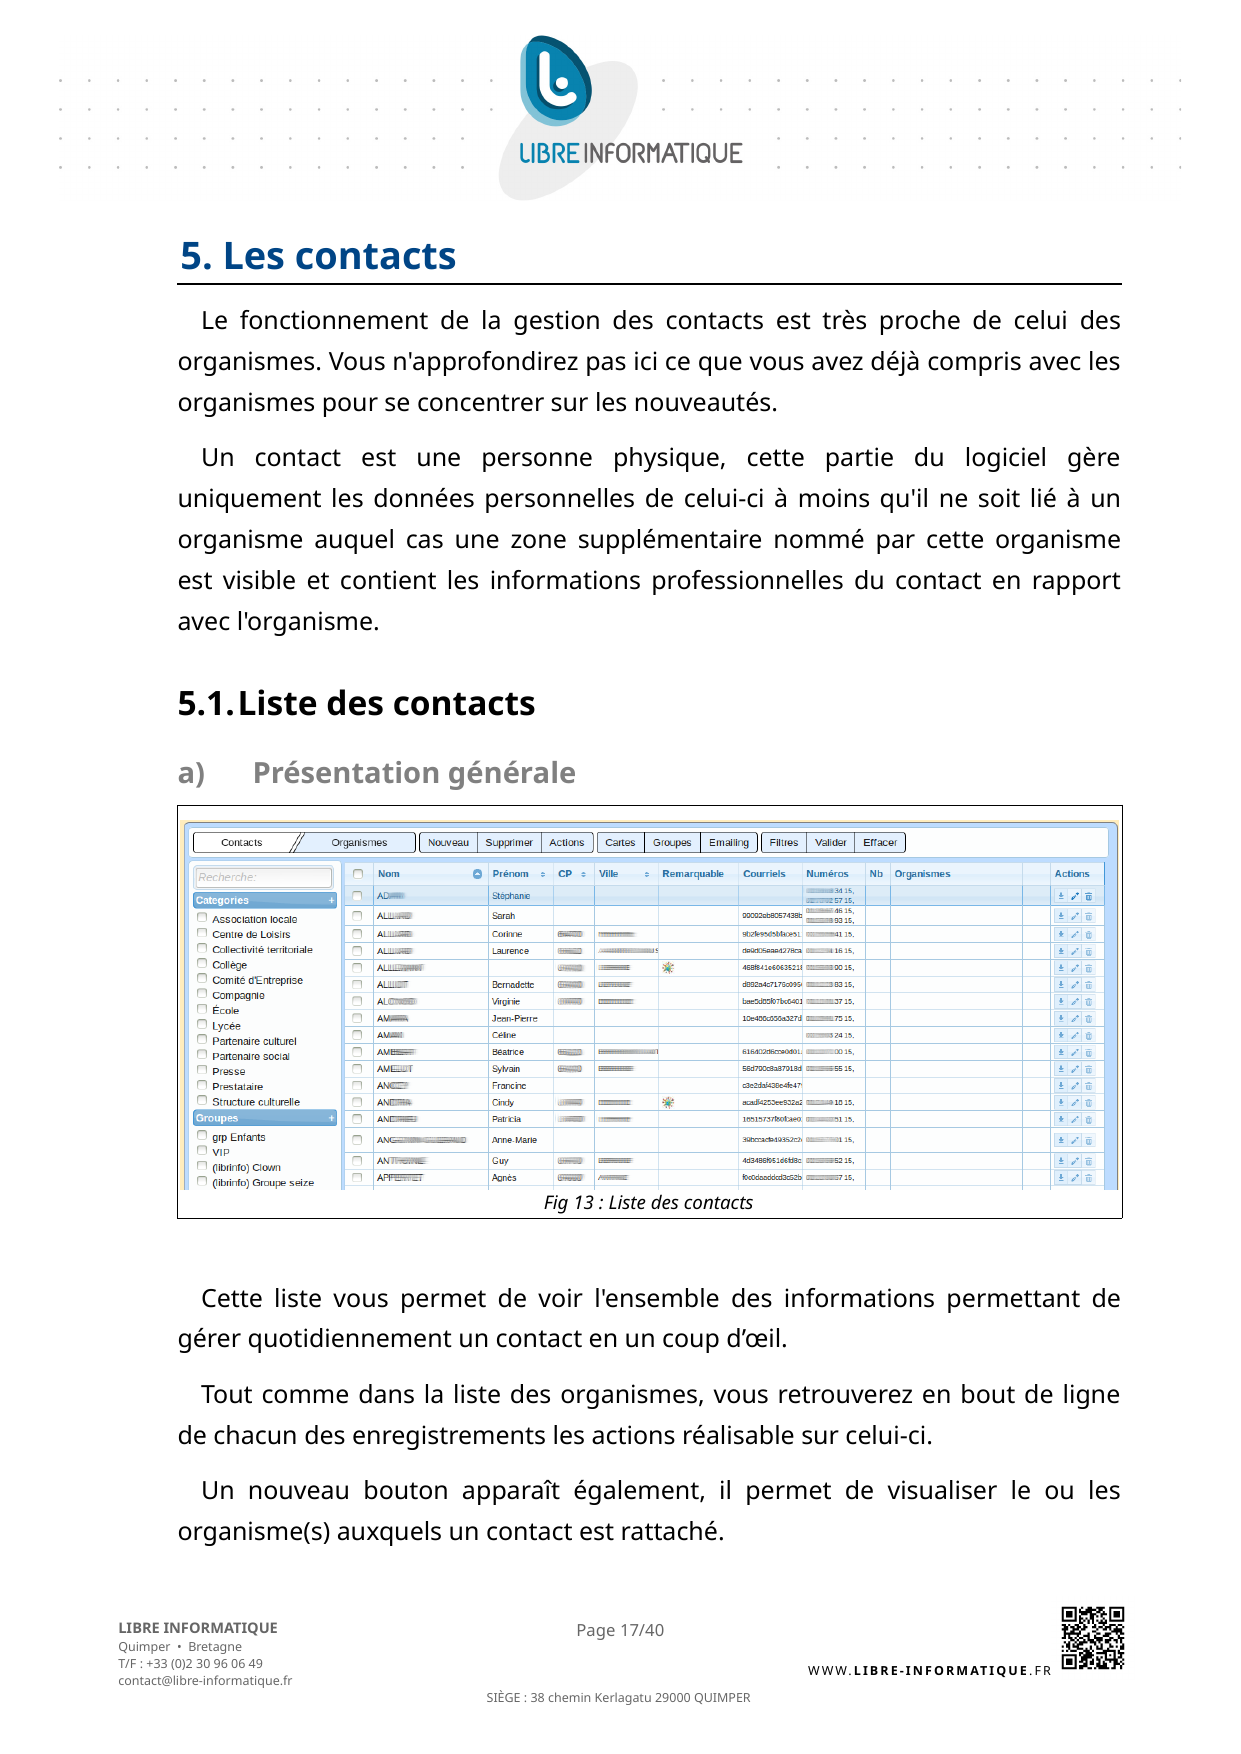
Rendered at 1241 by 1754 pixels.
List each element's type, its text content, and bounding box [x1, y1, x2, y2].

text Cette liste vous permet de voir l'ensemble des informations permettant de gérer quotidiennement un contact en un coup d’œil. [177, 1280, 1122, 1355]
subtitle Présentation générale [177, 752, 1122, 792]
picture [180, 820, 1119, 1190]
subtitle Liste des contacts [177, 679, 1122, 725]
text Le fonctionnement de la gestion des contacts est très proche de celui des organismes. Vous n'approfondirez pas ici ce que vous avez déjà compris avec les organismes pour se concentrer sur les nouveautés. [177, 303, 1122, 419]
text Fig 13 : Liste des contacts [180, 1190, 1119, 1215]
text Tout comme dans la liste des organismes, vous retrouverez en bout de ligne de chacun des enregistrements les actions réalisable sur celui-ci. [177, 1377, 1122, 1451]
text Un nouveau bouton apparaît également, il permet de visualiser le ou les organisme(s) auxquels un contact est rattaché. [177, 1473, 1122, 1548]
text Un contact est une personne physique, cette partie du logiciel gère uniquement les données personnelles de celui-ci à moins qu'il ne soit lié à un organisme auquel cas une zone supplémentaire nommé par cette organisme est visible et contient les informations professionnelles du contact en rapport avec l'organisme. [177, 440, 1122, 637]
picture [540, 52, 576, 106]
subtitle Les contacts [177, 226, 1122, 283]
picture [1051, 1596, 1135, 1680]
picture [557, 78, 567, 88]
picture [59, 35, 1182, 201]
